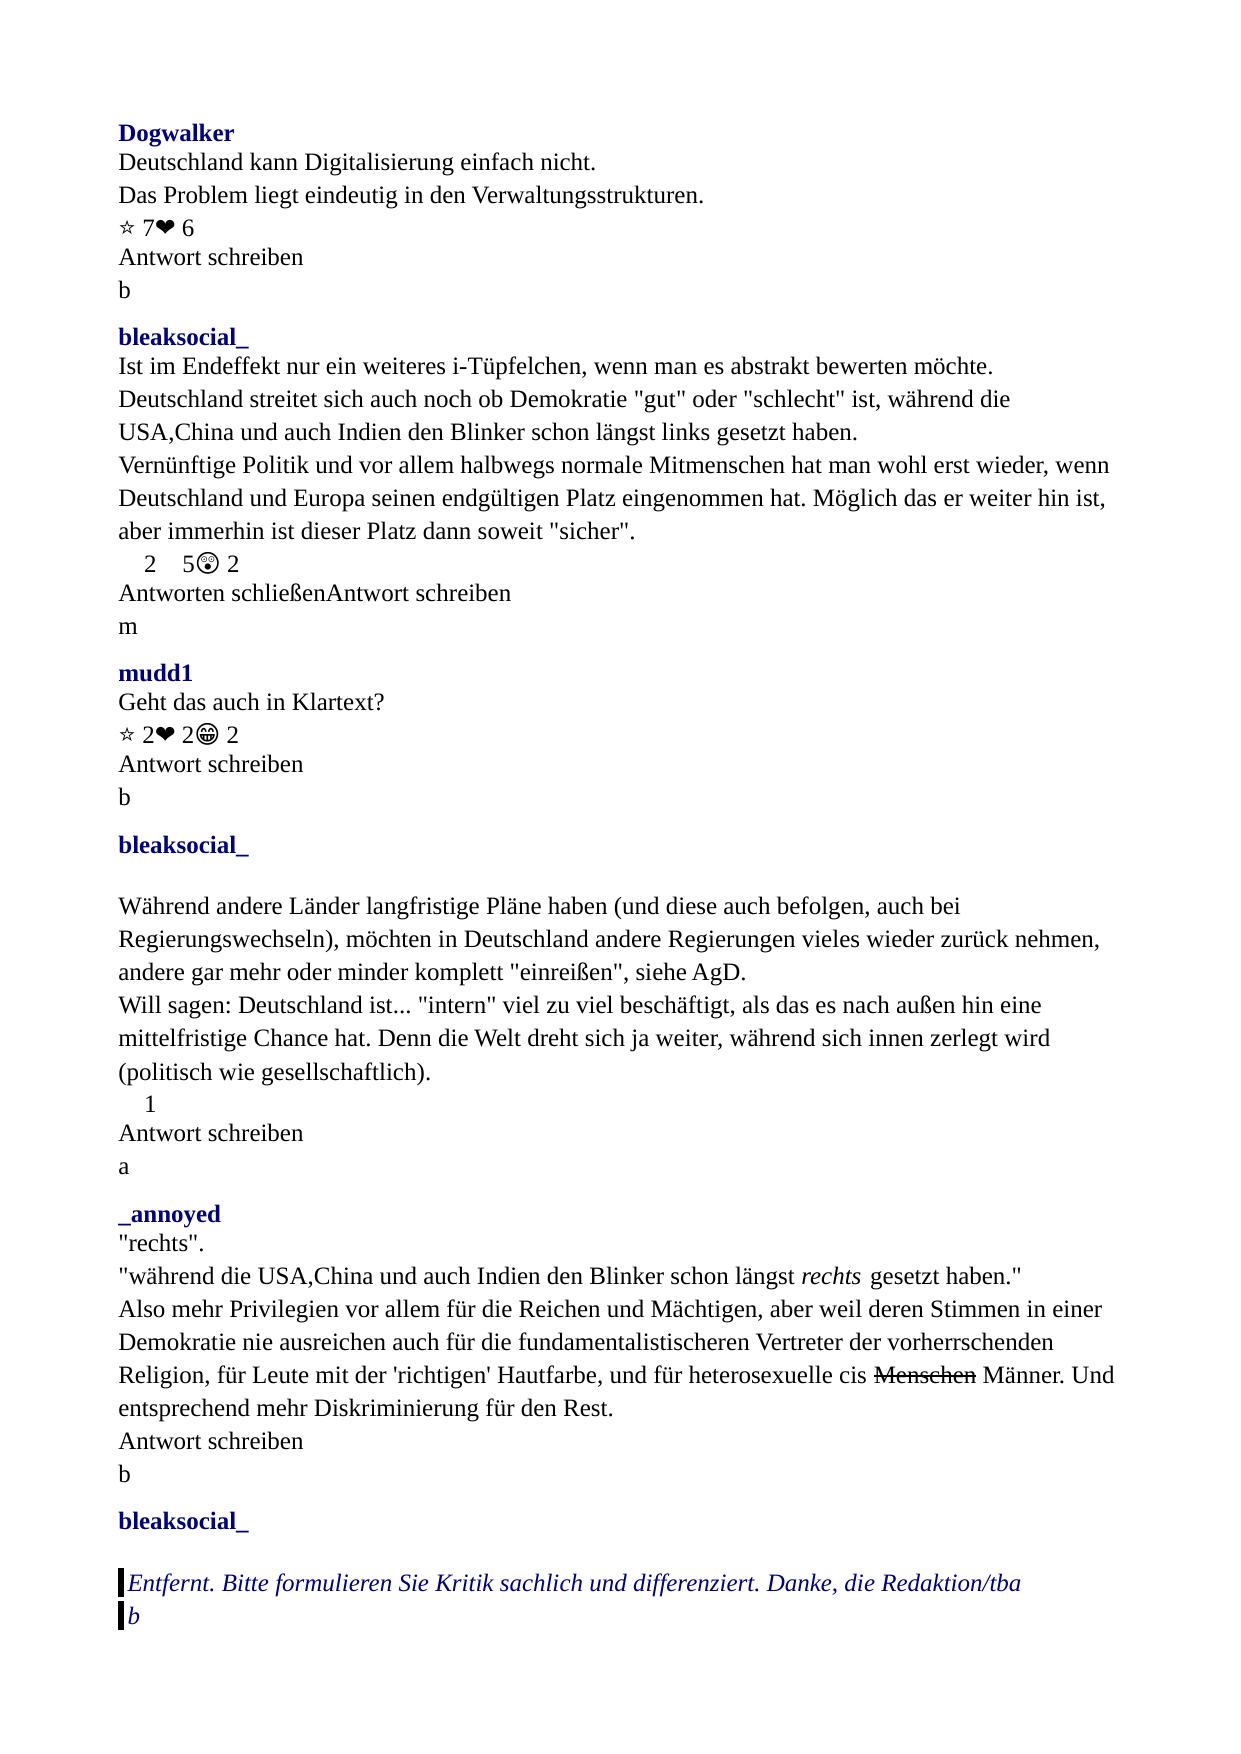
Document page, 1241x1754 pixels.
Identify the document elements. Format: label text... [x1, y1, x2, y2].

text Während andere Länder langfristige Pläne haben (und diese auch befolgen, auch bei Regierungswechseln), möchten in Deutschland andere Regierungen vieles wieder zurück nehmen, andere gar mehr oder minder komplett "einreißen", siehe AgD. [118, 891, 1122, 986]
subtitle Dogwalker [118, 118, 1122, 147]
text b [118, 782, 1122, 811]
text Entfernt. Bitte formulieren Sie Kritik sachlich und differenziert. Danke, die Redaktion/tba [124, 1568, 1122, 1597]
text Antwort schreiben [118, 1118, 1122, 1147]
subtitle _annoyed [118, 1199, 1122, 1228]
text Antwort schreiben [118, 1426, 1122, 1454]
text 🙁 2🤨 5😲 2 [118, 549, 1122, 578]
text a [118, 1151, 1122, 1180]
text Antwort schreiben [118, 242, 1122, 270]
subtitle mudd1 [118, 658, 1122, 687]
text b [124, 1601, 1122, 1630]
text ⭐️ 7❤️ 6 [118, 213, 1122, 242]
text b [118, 275, 1122, 303]
text Antwort schreiben [118, 749, 1122, 778]
text b [118, 1459, 1122, 1488]
subtitle bleaksocial_ [118, 1506, 1122, 1535]
text Das Problem liegt eindeutig in den Verwaltungsstrukturen. [118, 180, 1122, 209]
text "während die USA,China und auch Indien den Blinker schon längst rechts gesetzt haben." [118, 1261, 1122, 1289]
text ⭐️ 2❤️ 2😁 2 [118, 720, 1122, 749]
text "rechts". [118, 1228, 1122, 1256]
text Will sagen: Deutschland ist... "intern" viel zu viel beschäftigt, als das es nach außen hin eine mittelfristige Chance hat. Denn die Welt dreht sich ja weiter, während sich innen zerlegt wird (politisch wie gesellschaftlich). [118, 991, 1122, 1085]
subtitle bleaksocial_ [118, 322, 1122, 351]
text Geht das auch in Klartext? [118, 687, 1122, 716]
text Vernünftige Politik und vor allem halbwegs normale Mitmenschen hat man wohl erst wieder, wenn Deutschland und Europa seinen endgültigen Platz eingenommen hat. Möglich das er weiter hin ist, aber immerhin ist dieser Platz dann soweit "sicher". [118, 450, 1122, 545]
text 🤨 1 [118, 1089, 1122, 1118]
text Also mehr Privilegien vor allem für die Reichen und Mächtigen, aber weil deren Stimmen in einer Demokratie nie ausreichen auch für die fundamentalistischeren Vertreter der vorherrschenden Religion, für Leute mit der 'richtigen' Hautfarbe, und für heterosexuelle cis Menschen Männer. Und entsprechend mehr Diskriminierung für den Rest. [118, 1294, 1122, 1422]
text Deutschland kann Digitalisierung einfach nicht. [118, 147, 1122, 176]
text Antworten schließenAntwort schreiben [118, 578, 1122, 607]
text Ist im Endeffekt nur ein weiteres i-Tüpfelchen, wenn man es abstrakt bewerten möchte. Deutschland streitet sich auch noch ob Demokratie "gut" oder "schlecht" ist, während die USA,China und auch Indien den Blinker schon längst links gesetzt haben. [118, 351, 1122, 446]
subtitle bleaksocial_ [118, 830, 1122, 858]
text m [118, 611, 1122, 640]
